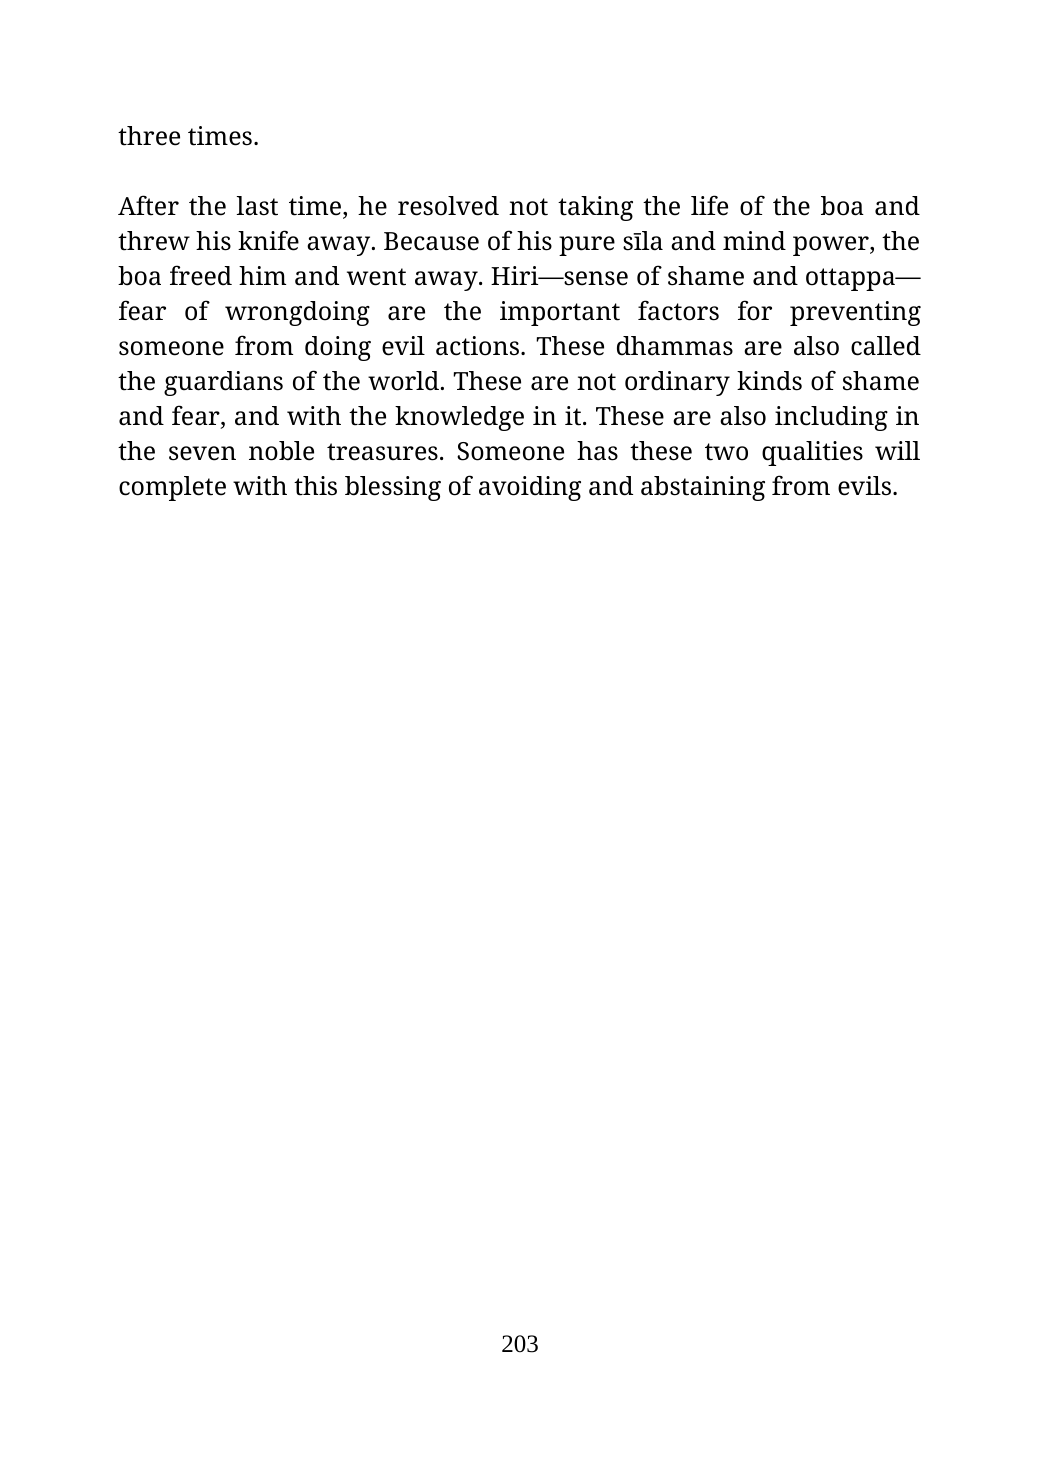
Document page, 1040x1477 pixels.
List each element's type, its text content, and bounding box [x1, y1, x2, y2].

text three times. After the last time, he resolved not taking the life of the boa and threw his knife away. Because of his pure sīla and mind power, the boa freed him and went away. Hiri—sense of shame and ottappa—fear of wrongdoing are the important factors for preventing someone from doing evil actions. These dhammas are also called the guardians of the world. These are not ordinary kinds of shame and fear, and with the knowledge in it. These are also including in the seven noble treasures. Someone has these two qualities will complete with this blessing of avoiding and abstaining from evils. [118, 118, 922, 503]
